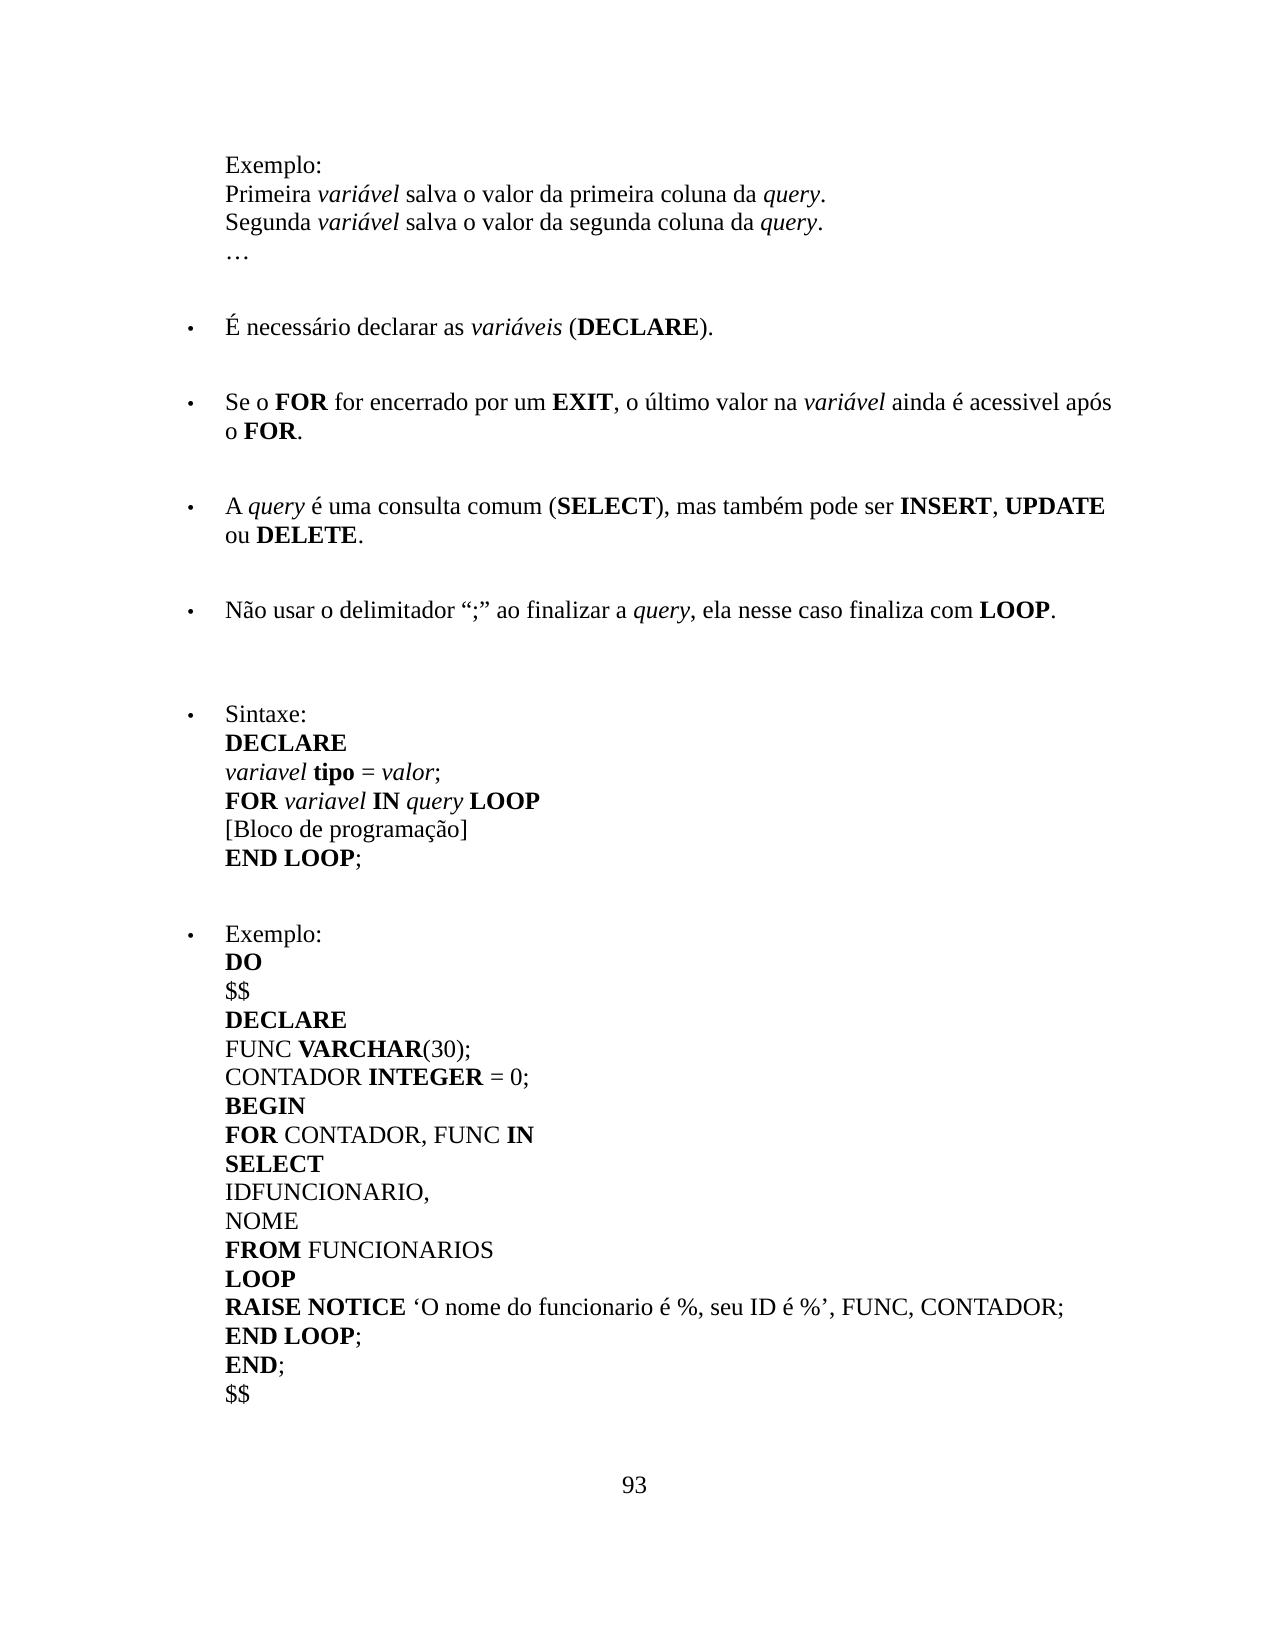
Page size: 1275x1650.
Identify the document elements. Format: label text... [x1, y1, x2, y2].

list Exemplo: Primeira variável salva o valor da primeira coluna da query. Segunda variável salva o valor da segunda coluna da query. … [187, 150, 1125, 294]
list É necessário declarar as variáveis (DECLARE). [187, 312, 1125, 369]
list Sintaxe: DECLARE variavel tipo = valor; FOR variavel IN query LOOP [Bloco de programação] END LOOP; [187, 699, 1125, 901]
list Se o FOR for encerrado por um EXIT, o último valor na variável ainda é acessivel após o FOR. [187, 387, 1125, 473]
list Não usar o delimitador “;” ao finalizar a query, ela nesse caso finaliza com LOOP. [187, 595, 1125, 653]
list Exemplo: DO $$ DECLARE FUNC VARCHAR(30); CONTADOR INTEGER = 0; BEGIN FOR CONTADOR, FUNC IN SELECT IDFUNCIONARIO, NOME FROM FUNCIONARIOS LOOP RAISE NOTICE ‘O nome do funcionario é %, seu ID é %’, FUNC, CONTADOR; END LOOP; END; $$ [187, 919, 1125, 1436]
list A query é uma consulta comum (SELECT), mas também pode ser INSERT, UPDATE ou DELETE. [187, 491, 1125, 577]
